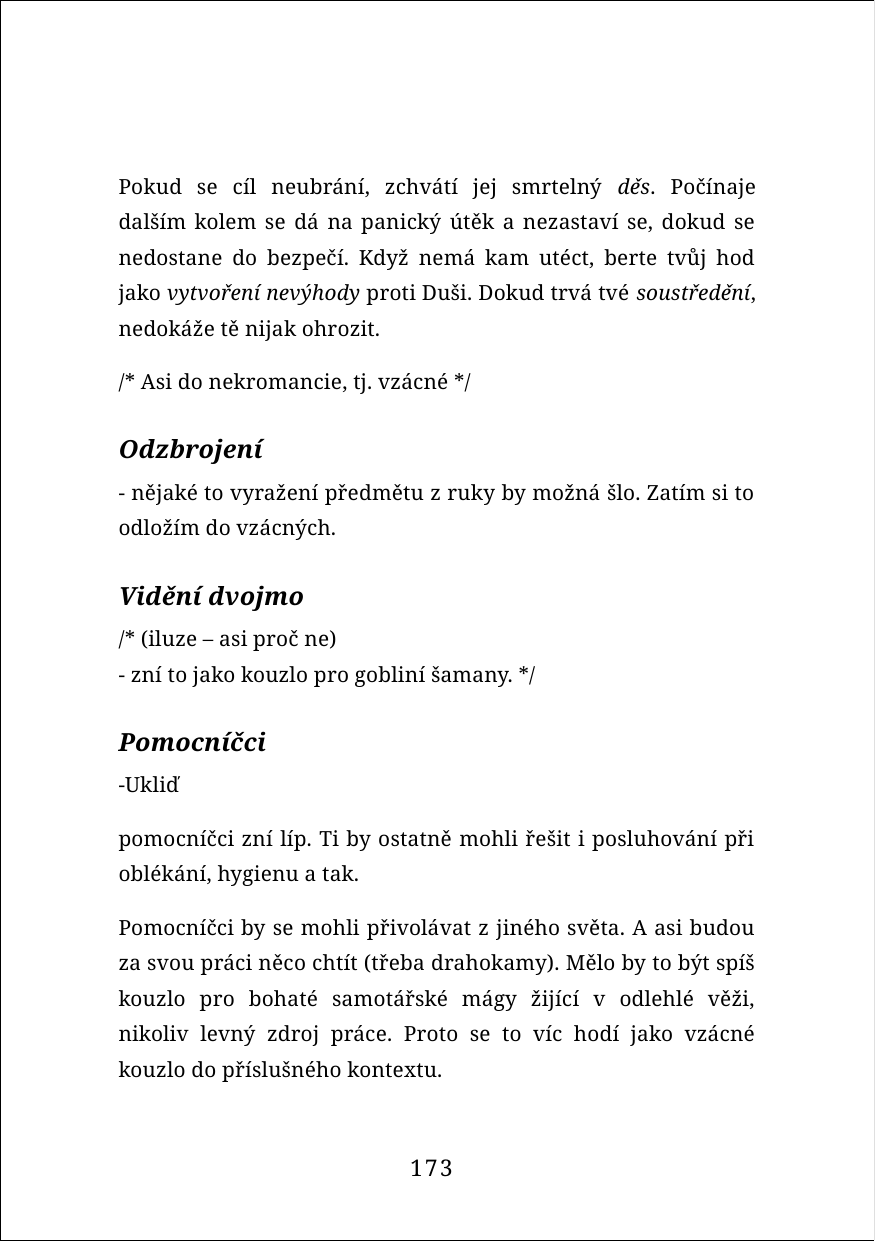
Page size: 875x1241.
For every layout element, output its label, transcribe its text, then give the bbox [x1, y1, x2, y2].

text Pokud se cíl neubrání, zchvátí jej smrtelný děs. Počínaje dalším kolem se dá na panický útěk a nezastaví se, dokud se nedostane do bezpečí. Když nemá kam utéct, berte tvůj hod jako vytvoření nevýhody proti Duši. Dokud trvá tvé soustředění, nedokáže tě nijak ohrozit. [118, 172, 756, 342]
text Pomocníčci by se mohli přivolávat z jiného světa. A asi budou za svou práci něco chtít (třeba drahokamy). Mělo by to být spíš kouzlo pro bohaté samotářské mágy žijící v odlehlé věži, nikoliv levný zdroj práce. Proto se to víc hodí jako vzácné kouzlo do příslušného kontextu. [118, 913, 756, 1083]
text -Ukliď [118, 771, 756, 799]
text /* (iluze – asi proč ne) - zní to jako kouzlo pro gobliní šamany. */ [118, 624, 756, 688]
text - nějaké to vyražení předmětu z ruky by možná šlo. Zatím si to odložím do vzácných. [118, 478, 756, 542]
subtitle Odzbrojení [118, 432, 756, 466]
text /* Asi do nekromancie, tj. vzácné */ [118, 367, 756, 396]
subtitle Pomocníčci [118, 725, 756, 759]
subtitle Vidění dvojmo [118, 578, 756, 612]
text pomocníčci zní líp. Ti by ostatně mohli řešit i posluhování při oblékání, hygienu a tak. [118, 824, 756, 888]
